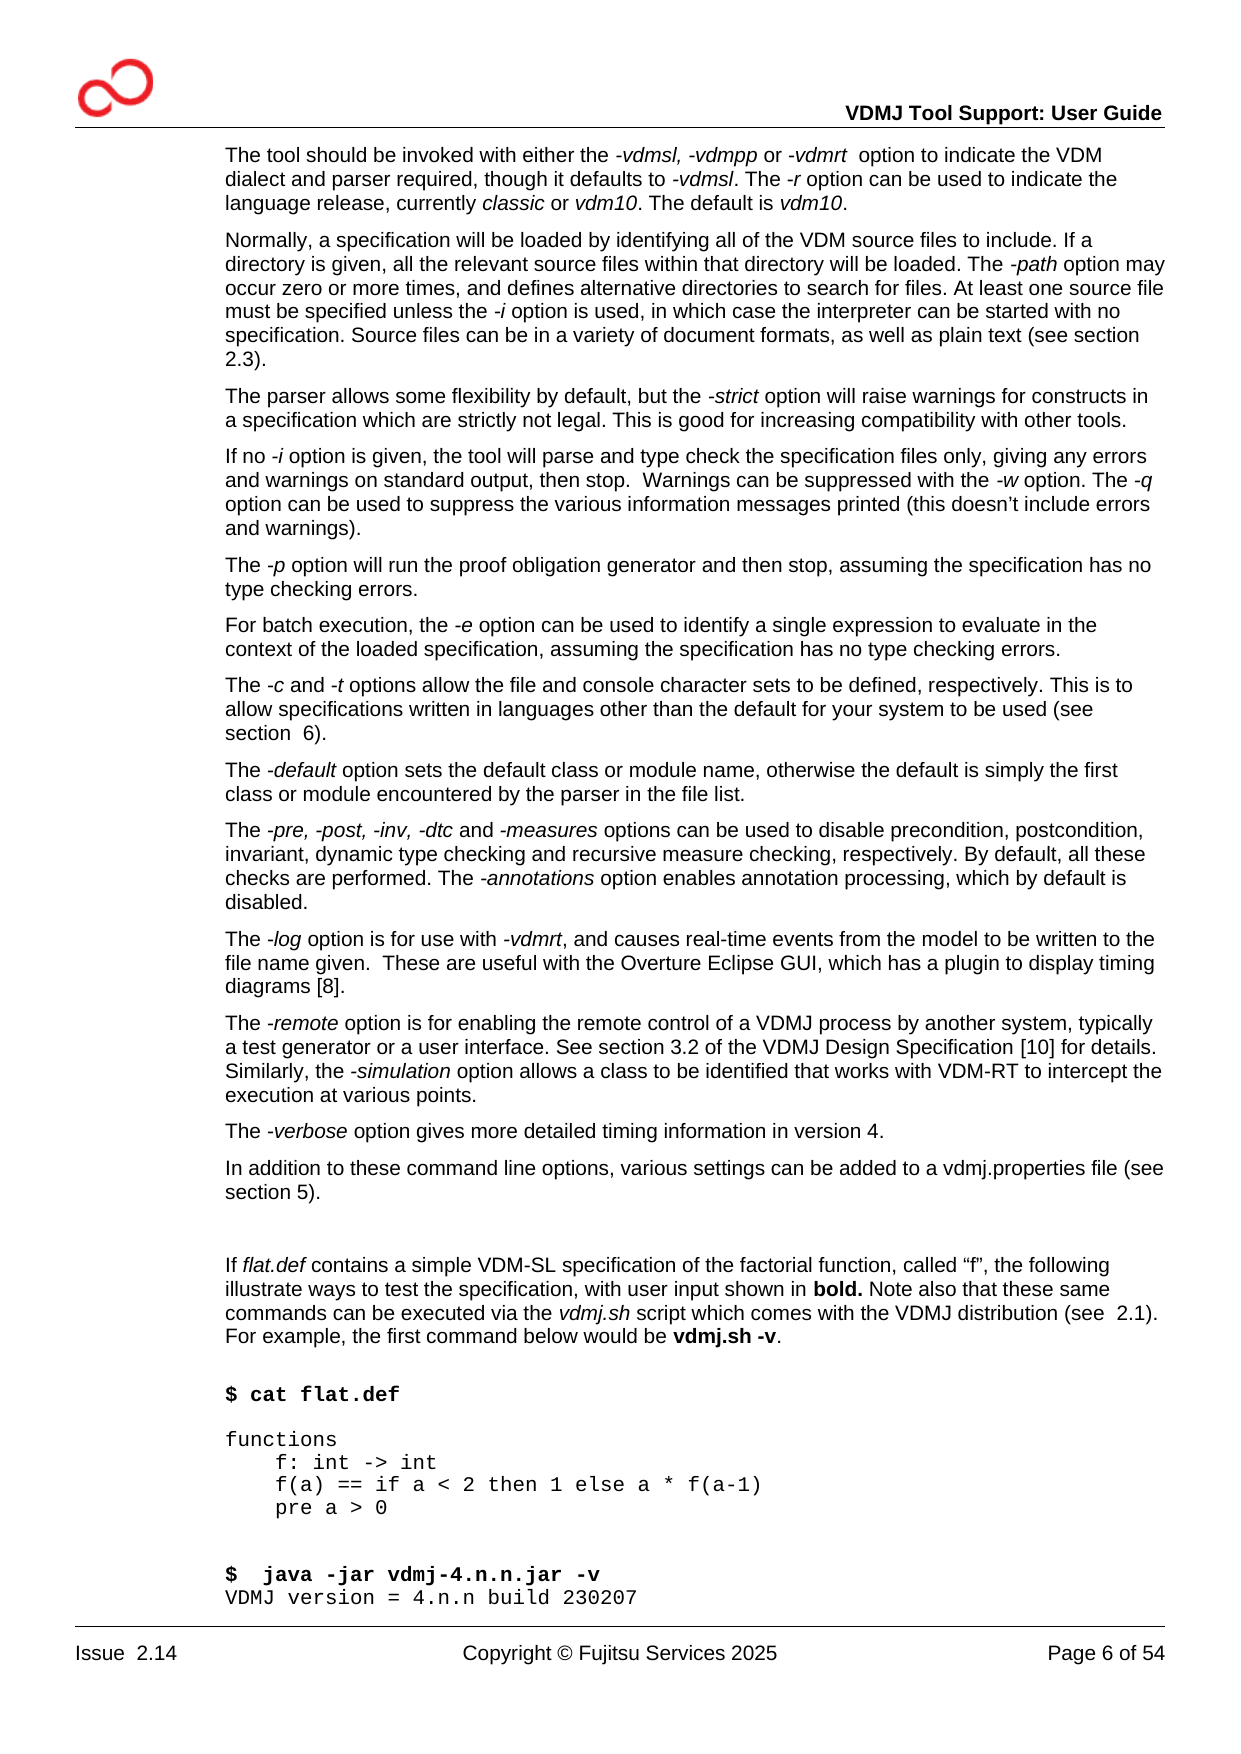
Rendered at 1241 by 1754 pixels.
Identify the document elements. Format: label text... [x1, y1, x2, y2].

text f(a) == if a < 2 then 1 else a * f(a-1) [225, 1474, 1165, 1496]
text VDMJ version = 4.n.n build 230207 [225, 1586, 1165, 1609]
text The tool should be invoked with either the -vdmsl, -vdmpp or -vdmrt option to indicate the VDM dialect and parser required, though it defaults to -vdmsl. The -r option can be used to indicate the language release, currently classic or vdm10. The default is vdm10. [225, 143, 1165, 215]
text The -default option sets the default class or module name, otherwise the default is simply the first class or module encountered by the parser in the file list. [225, 758, 1165, 806]
text f: int -> int [225, 1451, 1165, 1474]
text The parser allows some flexibility by default, but the -strict option will raise warnings for constructs in a specification which are strictly not legal. This is good for increasing compatibility with other tools. [225, 384, 1165, 432]
picture [78, 52, 153, 127]
text $ java -jar vdmj-4.n.n.jar -v [225, 1564, 1165, 1586]
text pre a > 0 [225, 1496, 1165, 1519]
text If no -i option is given, the tool will parse and type check the specification files only, giving any errors and warnings on standard output, then stop. Warnings can be suppressed with the -w option. The -q option can be used to suppress the various information messages printed (this doesn’t include errors and warnings). [225, 444, 1165, 540]
text The -c and -t options allow the file and console character sets to be defined, respectively. This is to allow specifications written in languages other than the default for your system to be used (see section 6). [225, 674, 1165, 746]
text For batch execution, the -e option can be used to identify a single expression to evaluate in the context of the loaded specification, assuming the specification has no type checking errors. [225, 613, 1165, 661]
text Normally, a specification will be loaded by identifying all of the VDM source files to include. If a directory is given, all the relevant source files within that directory will be loaded. The -path option may occur zero or more times, and defines alternative directories to search for files. At least one source file must be specified unless the -i option is used, in which case the interpreter can be started with no specification. Source files can be in a variety of document formats, as well as plain text (see section 2.3). [225, 228, 1165, 372]
text The -p option will run the proof obligation generator and then stop, assuming the specification has no type checking errors. [225, 553, 1165, 601]
text In addition to these command line options, various settings can be added to a vdmj.properties file (see section 5). [225, 1156, 1165, 1204]
text functions [225, 1429, 1165, 1451]
text The -log option is for use with -vdmrt, and causes real-time events from the model to be written to the file name given. These are useful with the Overture Eclipse GUI, which has a plugin to display timing diagrams [8]. [225, 927, 1165, 999]
text The -remote option is for enabling the remote control of a VDMJ process by another system, typically a test generator or a user interface. See section 3.2 of the VDMJ Design Specification [10] for details. Similarly, the -simulation option allows a class to be identified that works with VDM-RT to intercept the execution at various points. [225, 1011, 1165, 1107]
text If flat.def contains a simple VDM-SL specification of the factorial function, called “f”, the following illustrate ways to test the specification, with user input shown in bold. Note also that these same commands can be executed via the vdmj.sh script which comes with the VDMJ distribution (see 2.1). For example, the first command below would be vdmj.sh -v. [225, 1253, 1165, 1349]
text $ cat flat.def [225, 1384, 1165, 1406]
text The -pre, -post, -inv, -dtc and -measures options can be used to disable precondition, postcondition, invariant, dynamic type checking and recursive measure checking, respectively. By default, all these checks are performed. The -annotations option enables annotation processing, which by default is disabled. [225, 818, 1165, 914]
text The -verbose option gives more detailed timing information in version 4. [225, 1119, 1165, 1143]
